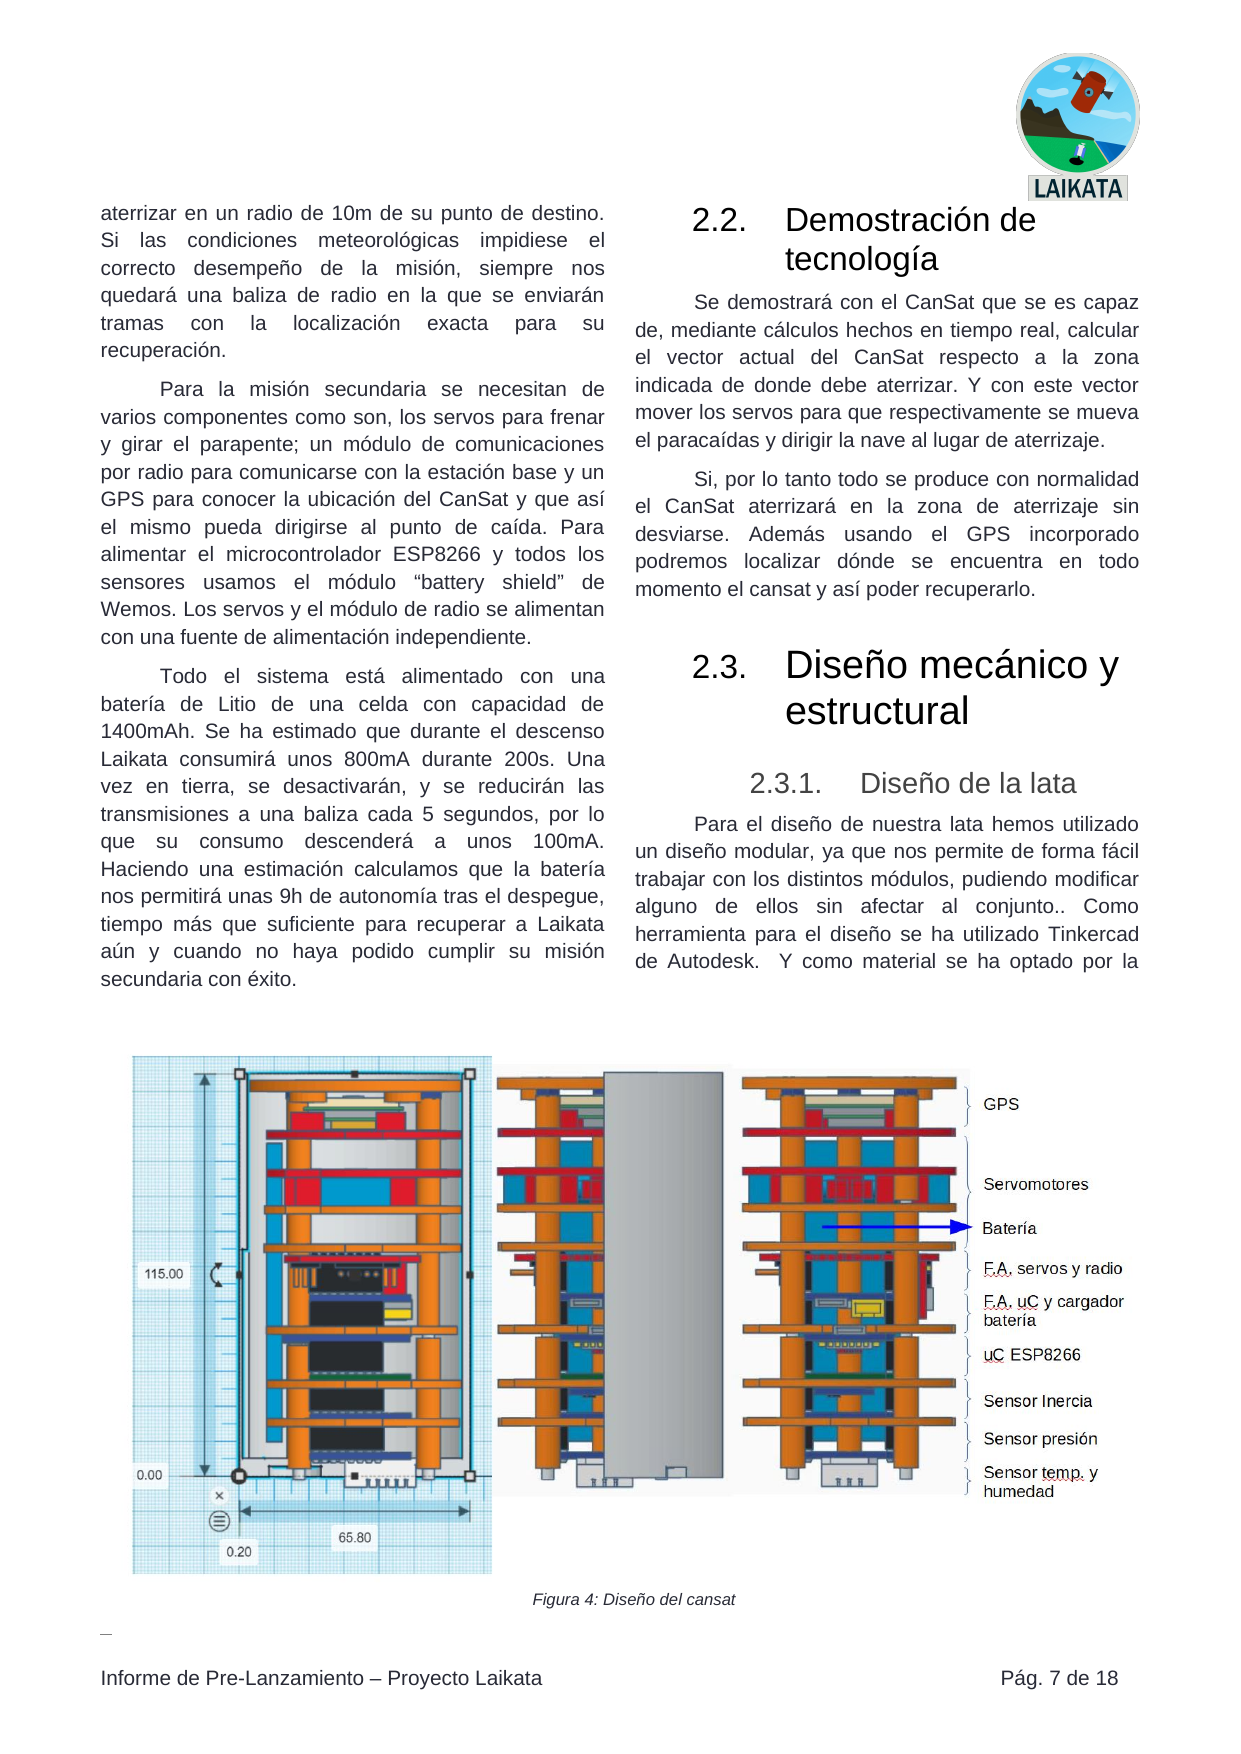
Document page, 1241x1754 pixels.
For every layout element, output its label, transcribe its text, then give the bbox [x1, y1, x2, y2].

picture [121, 1043, 1141, 1588]
text Todo el sistema está alimentado con una batería de Litio de una celda con capacidad de 1400mAh. Se ha estimado que durante el descenso Laikata consumirá unos 800mA durante 200s. Una vez en tierra, se desactivarán, y se reducirán las transmisiones a una baliza cada 5 segundos, por lo que su consumo descenderá a unos 100mA. Haciendo una estimación calculamos que la batería nos permitirá unas 9h de autonomía tras el despegue, tiempo más que suficiente para recuperar a Laikata aún y cuando no haya podido cumplir su misión secundaria con éxito. [100, 664, 605, 991]
subtitle Diseño de la lata [822, 766, 1140, 800]
text Si, por lo tanto todo se produce con normalidad el CanSat aterrizará en la zona de aterrizaje sin desviarse. Además usando el GPS incorporado podremos localizar dónde se encuentra en todo momento el cansat y así poder recuperarlo. [635, 467, 1140, 601]
text Se demostrará con el CanSat que se es capaz de, mediante cálculos hechos en tiempo real, calcular el vector actual del CanSat respecto a la zona indicada de donde debe aterrizar. Y con este vector mover los servos para que respectivamente se mueva el paracaídas y dirigir la nave al lugar de aterrizaje. [635, 290, 1140, 451]
list Figura 4: Diseño del cansat [112, 1588, 1156, 1609]
subtitle [112, 1609, 1156, 1639]
subtitle Diseño mecánico y estructural [747, 642, 1140, 733]
picture [1016, 53, 1140, 201]
text Para la misión secundaria se necesitan de varios componentes como son, los servos para frenar y girar el parapente; un módulo de comunicaciones por radio para comunicarse con la estación base y un GPS para conocer la ubicación del CanSat y que así el mismo pueda dirigirse al punto de caída. Para alimentar el microcontrolador ESP8266 y todos los sensores usamos el módulo “battery shield” de Wemos. Los servos y el módulo de radio se alimentan con una fuente de alimentación independiente. [100, 377, 605, 649]
text Para el diseño de nuestra lata hemos utilizado un diseño modular, ya que nos permite de forma fácil trabajar con los distintos módulos, pudiendo modificar alguno de ellos sin afectar al conjunto.. Como herramienta para el diseño se ha utilizado Tinkercad de Autodesk. Y como material se ha optado por la [635, 812, 1140, 973]
text aterrizar en un radio de 10m de su punto de destino. Si las condiciones meteorológicas impidiese el correcto desempeño de la misión, siempre nos quedará una baliza de radio en la que se enviarán tramas con la localización exacta para su recuperación. [100, 201, 605, 362]
subtitle Demostración de tecnología [747, 201, 1140, 277]
